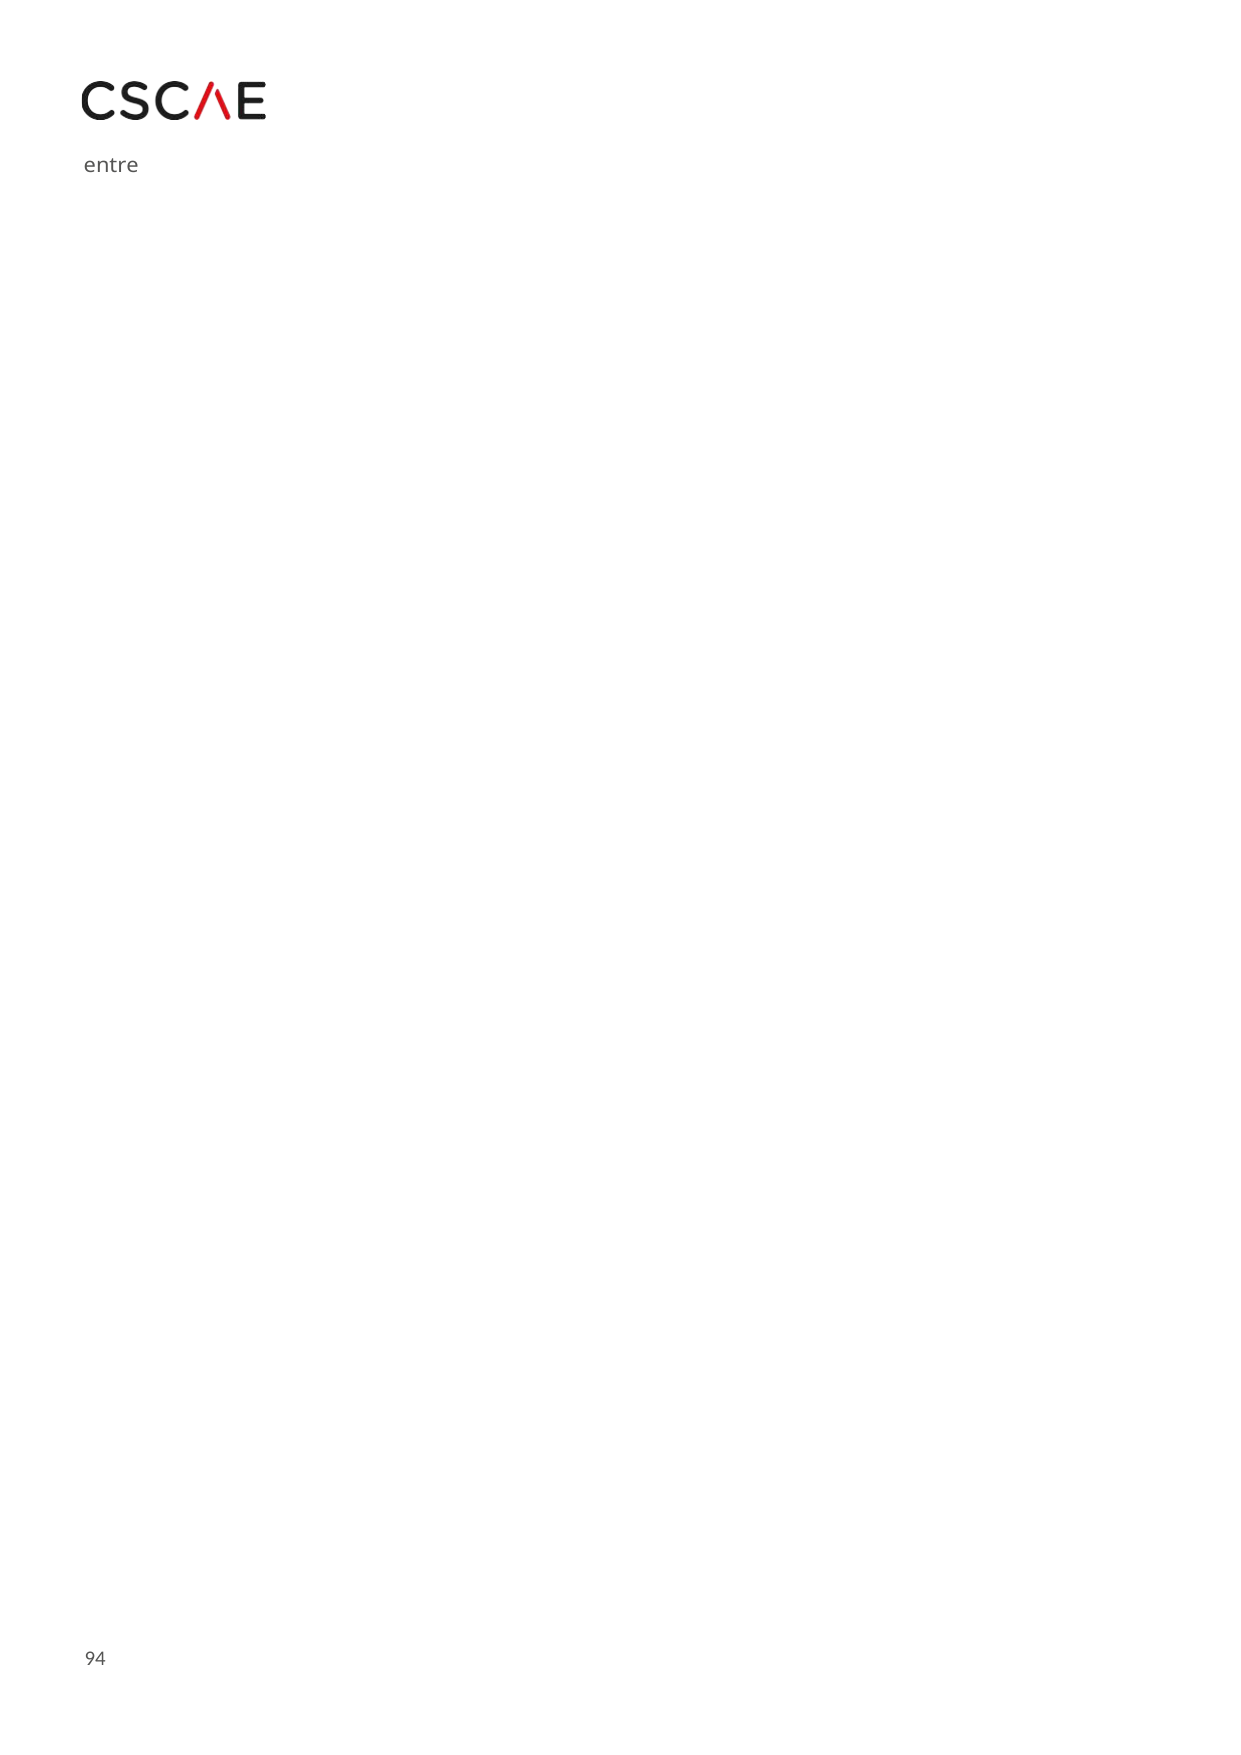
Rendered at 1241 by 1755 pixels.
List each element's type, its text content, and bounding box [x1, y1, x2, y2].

text entre [83, 148, 1066, 179]
